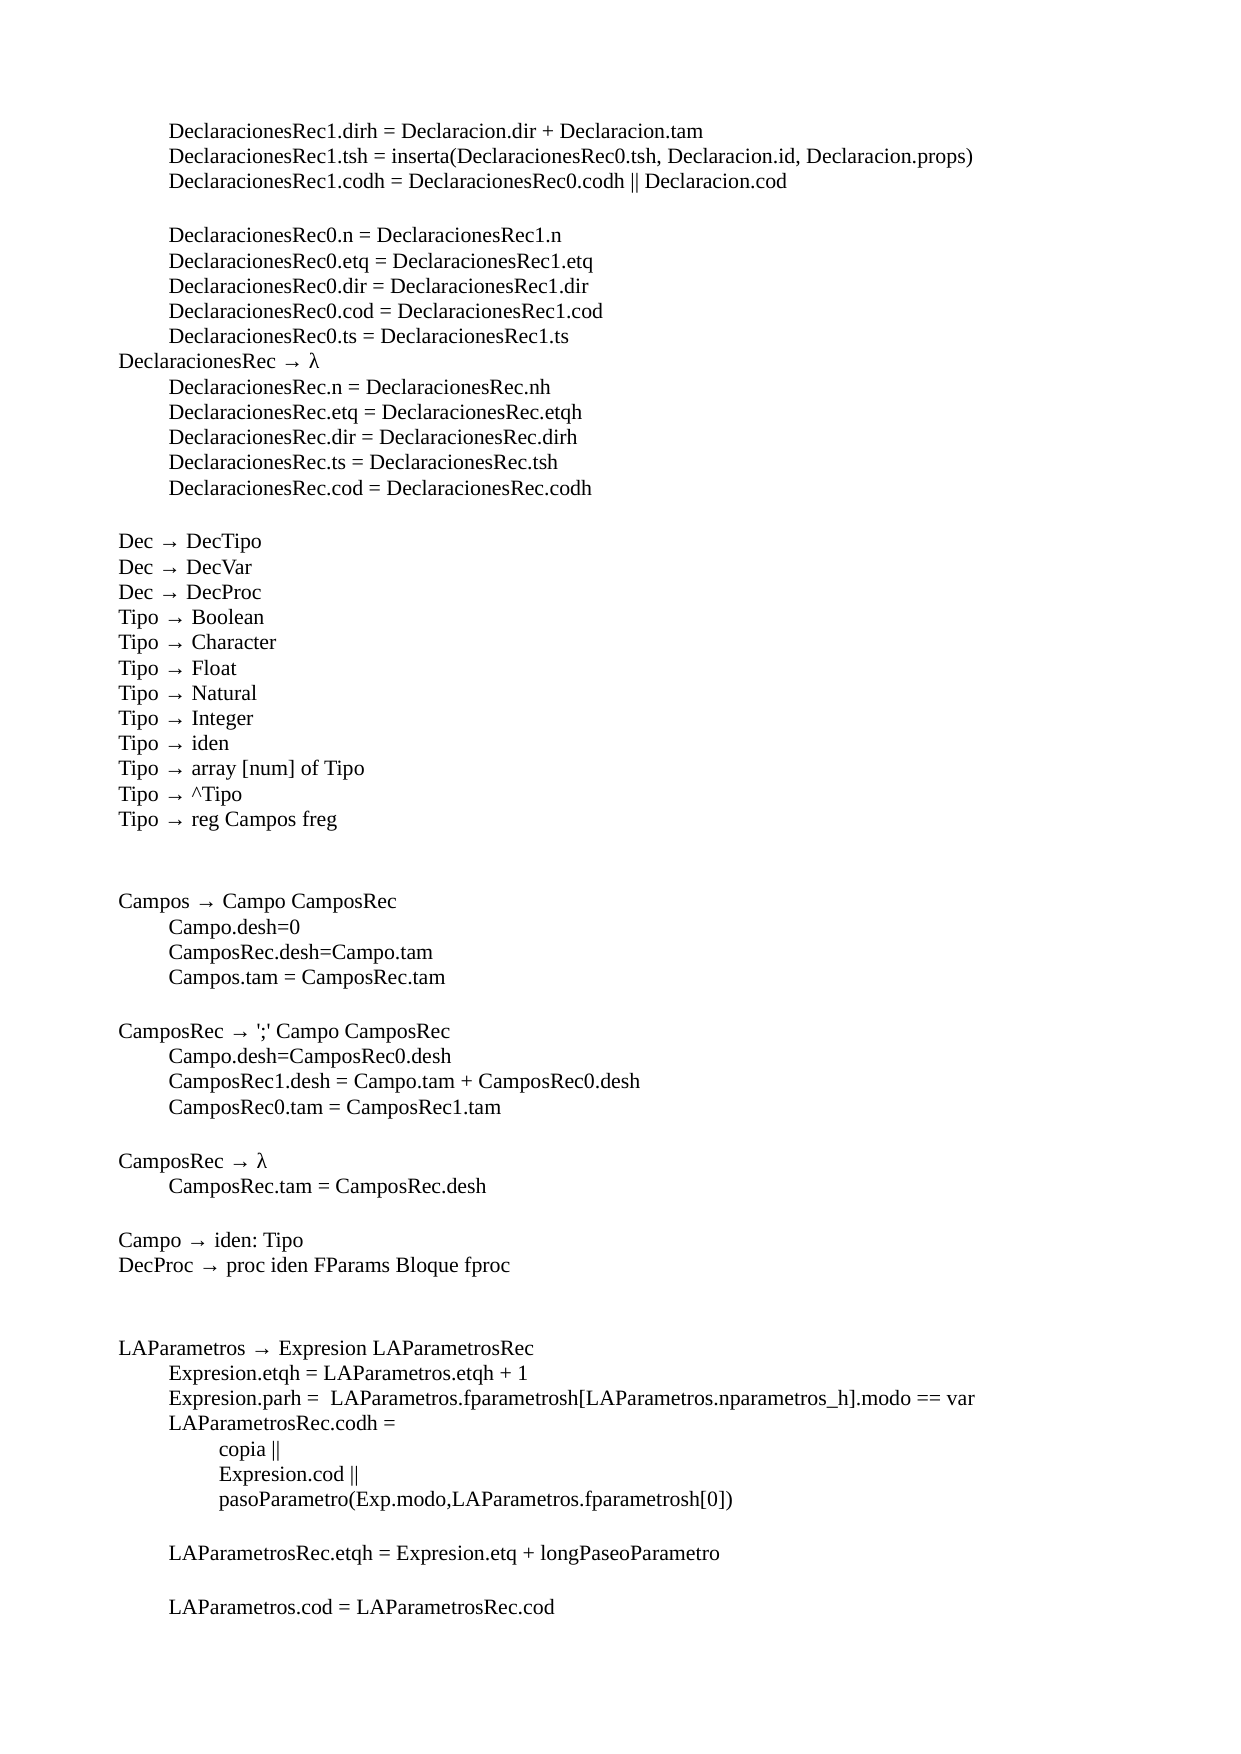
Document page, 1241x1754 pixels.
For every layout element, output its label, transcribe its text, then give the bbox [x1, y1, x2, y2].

text DeclaracionesRec.dir = DeclaracionesRec.dirh [118, 424, 1122, 449]
text DeclaracionesRec1.tsh = inserta(DeclaracionesRec0.tsh, Declaracion.id, Declaracion.props) [118, 143, 1122, 168]
text LAParametrosRec.codh = [118, 1410, 1122, 1436]
text LAParametros → Expresion LAParametrosRec [118, 1335, 1122, 1360]
text CamposRec0.tam = CamposRec1.tam [118, 1094, 1122, 1119]
text DeclaracionesRec.cod = DeclaracionesRec.codh [118, 474, 1122, 500]
text Campo → iden: Tipo [118, 1227, 1122, 1252]
text DeclaracionesRec0.ts = DeclaracionesRec1.ts [118, 323, 1122, 348]
text Campos.tam = CamposRec.tam [118, 964, 1122, 989]
text Expresion.parh = LAParametros.fparametrosh[LAParametros.nparametros_h].modo == var [118, 1385, 1122, 1410]
text Tipo → Natural [118, 680, 1122, 705]
text pasoParametro(Exp.modo,LAParametros.fparametrosh[0]) [118, 1486, 1122, 1511]
text Expresion.cod || [118, 1461, 1122, 1486]
text Dec → DecTipo [118, 528, 1122, 554]
text Dec → DecProc [118, 579, 1122, 604]
text Campos → Campo CamposRec [118, 888, 1122, 914]
text DeclaracionesRec1.dirh = Declaracion.dir + Declaracion.tam [118, 118, 1122, 143]
text LAParametrosRec.etqh = Expresion.etq + longPaseoParametro [118, 1540, 1122, 1565]
text CamposRec.tam = CamposRec.desh [118, 1173, 1122, 1198]
text Tipo → reg Campos freg [118, 806, 1122, 831]
text Expresion.etqh = LAParametros.etqh + 1 [118, 1360, 1122, 1385]
text DeclaracionesRec.etq = DeclaracionesRec.etqh [118, 399, 1122, 424]
text DeclaracionesRec0.dir = DeclaracionesRec1.dir [118, 273, 1122, 298]
text DeclaracionesRec1.codh = DeclaracionesRec0.codh || Declaracion.cod [118, 168, 1122, 194]
text DecProc → proc iden FParams Bloque fproc [118, 1252, 1122, 1277]
text CamposRec1.desh = Campo.tam + CamposRec0.desh [118, 1068, 1122, 1094]
text DeclaracionesRec0.cod = DeclaracionesRec1.cod [118, 298, 1122, 323]
text DeclaracionesRec.n = DeclaracionesRec.nh [118, 374, 1122, 399]
text Dec → DecVar [118, 554, 1122, 579]
text DeclaracionesRec → λ [118, 348, 1122, 374]
text Tipo → Float [118, 654, 1122, 680]
text Campo.desh=CamposRec0.desh [118, 1043, 1122, 1068]
text Tipo → iden [118, 730, 1122, 755]
text CamposRec → ';' Campo CamposRec [118, 1018, 1122, 1043]
text CamposRec → λ [118, 1148, 1122, 1173]
text Tipo → ^Tipo [118, 781, 1122, 806]
text copia || [118, 1436, 1122, 1461]
text Tipo → Boolean [118, 604, 1122, 629]
text LAParametros.cod = LAParametrosRec.cod [118, 1594, 1122, 1619]
text CamposRec.desh=Campo.tam [118, 939, 1122, 964]
text DeclaracionesRec0.n = DeclaracionesRec1.n [118, 222, 1122, 248]
text DeclaracionesRec0.etq = DeclaracionesRec1.etq [118, 248, 1122, 273]
text DeclaracionesRec.ts = DeclaracionesRec.tsh [118, 449, 1122, 474]
text Tipo → array [num] of Tipo [118, 755, 1122, 781]
text Campo.desh=0 [118, 914, 1122, 939]
text Tipo → Character [118, 629, 1122, 654]
text Tipo → Integer [118, 705, 1122, 730]
